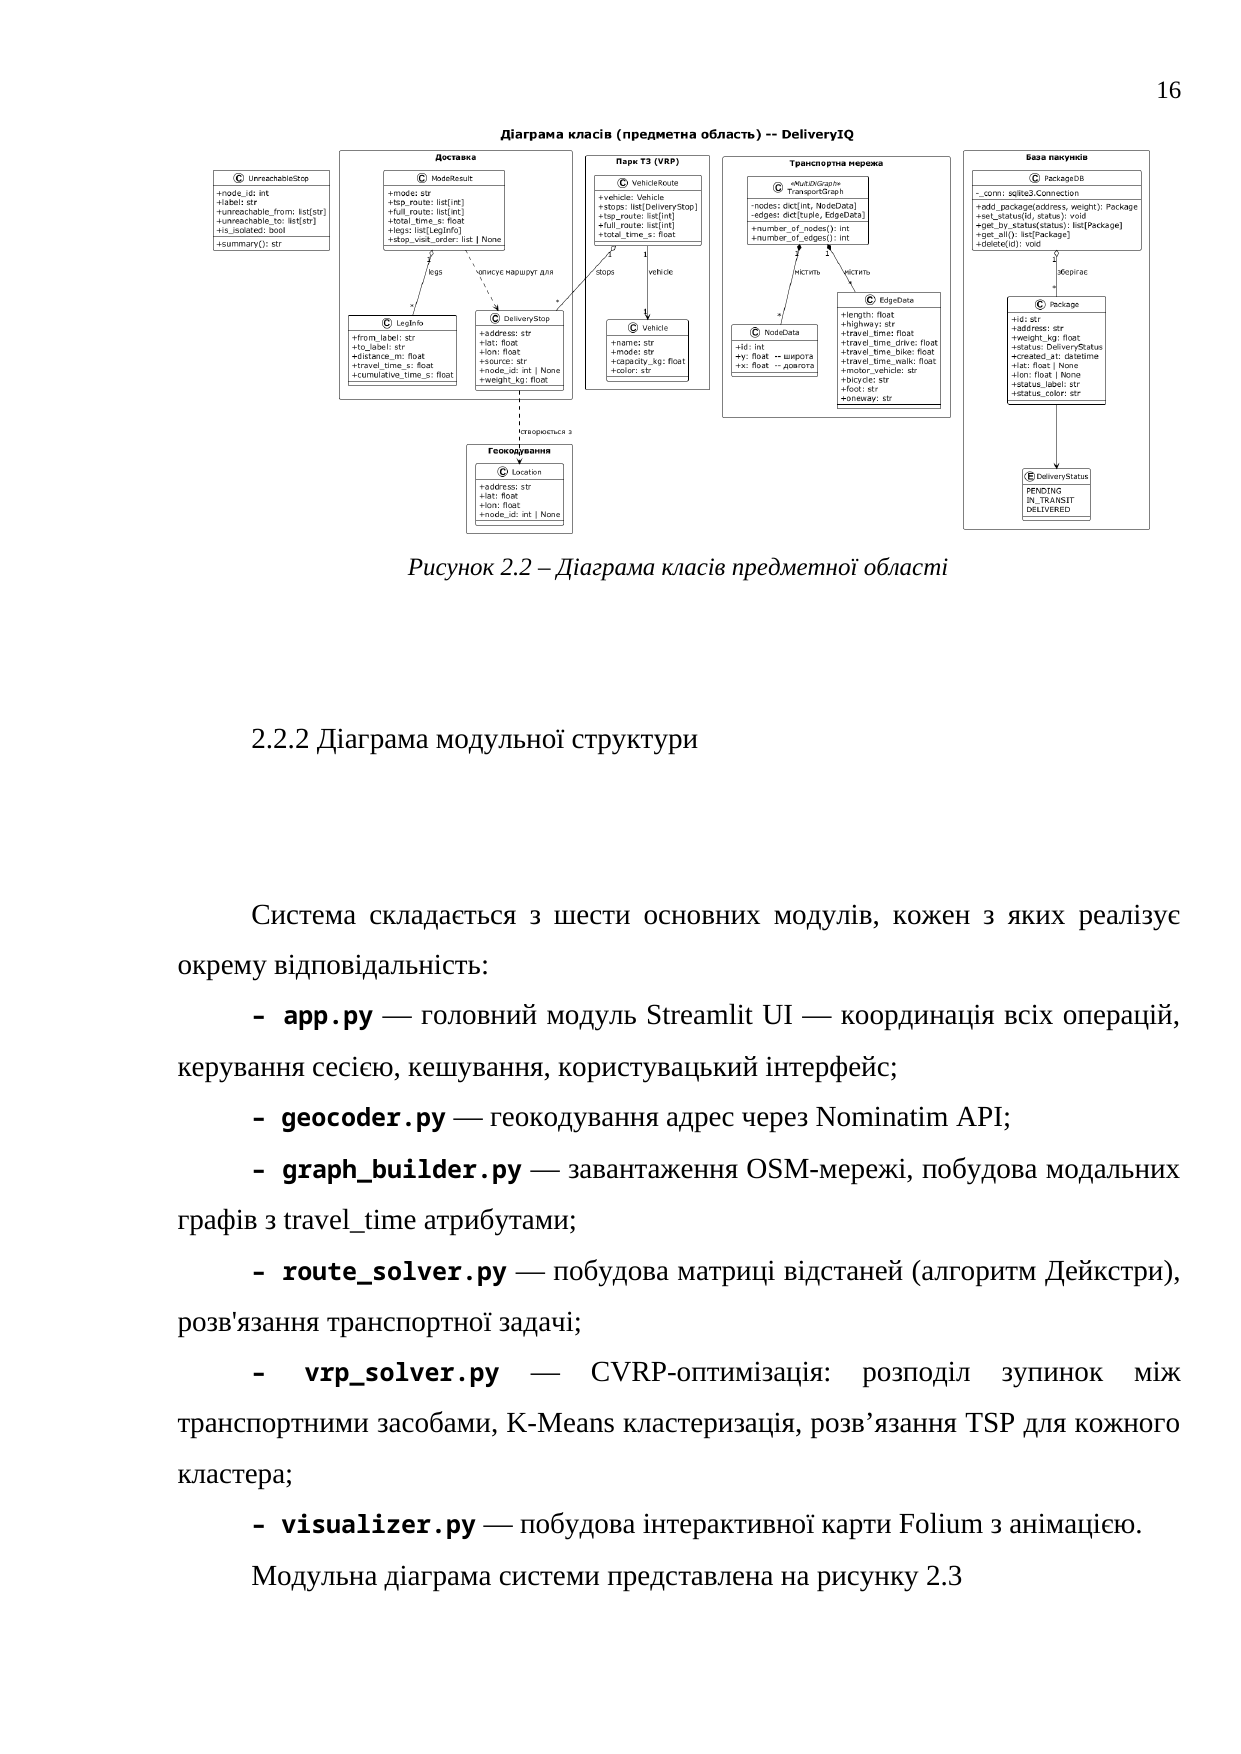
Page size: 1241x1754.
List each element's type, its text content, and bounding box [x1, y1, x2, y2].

text – geocoder.py — геокодування адрес через Nominatim API; [177, 1099, 1181, 1134]
text – graph_builder.py — завантаження OSM-мережі, побудова модальних графів з travel_time атрибутами; [177, 1151, 1181, 1236]
picture [206, 118, 1152, 536]
text Рисунок 2.2 – Діаграма класів предметної області [177, 552, 1181, 581]
text Модульна діаграма системи представлена на рисунку 2.3 [177, 1558, 1181, 1592]
text – app.py — головний модуль Streamlit UI — координація всіх операцій, керування сесією, кешування, користувацький інтерфейс; [177, 997, 1181, 1082]
text – vrp_solver.py — CVRP-оптимізація: розподіл зупинок між транспортними засобами, K-Means кластеризація, розв’язання TSP для кожного кластера; [177, 1354, 1181, 1489]
text Система складається з шести основних модулів, кожен з яких реалізує окрему відповідальність: [177, 897, 1181, 981]
text – visualizer.py — побудова інтерактивної карти Folium з анімацією. [177, 1506, 1181, 1541]
text – route_solver.py — побудова матриці відстаней (алгоритм Дейкстри), розв'язання транспортної задачі; [177, 1253, 1181, 1337]
text 2.2.2 Діаграма модульної структури [177, 721, 1181, 754]
